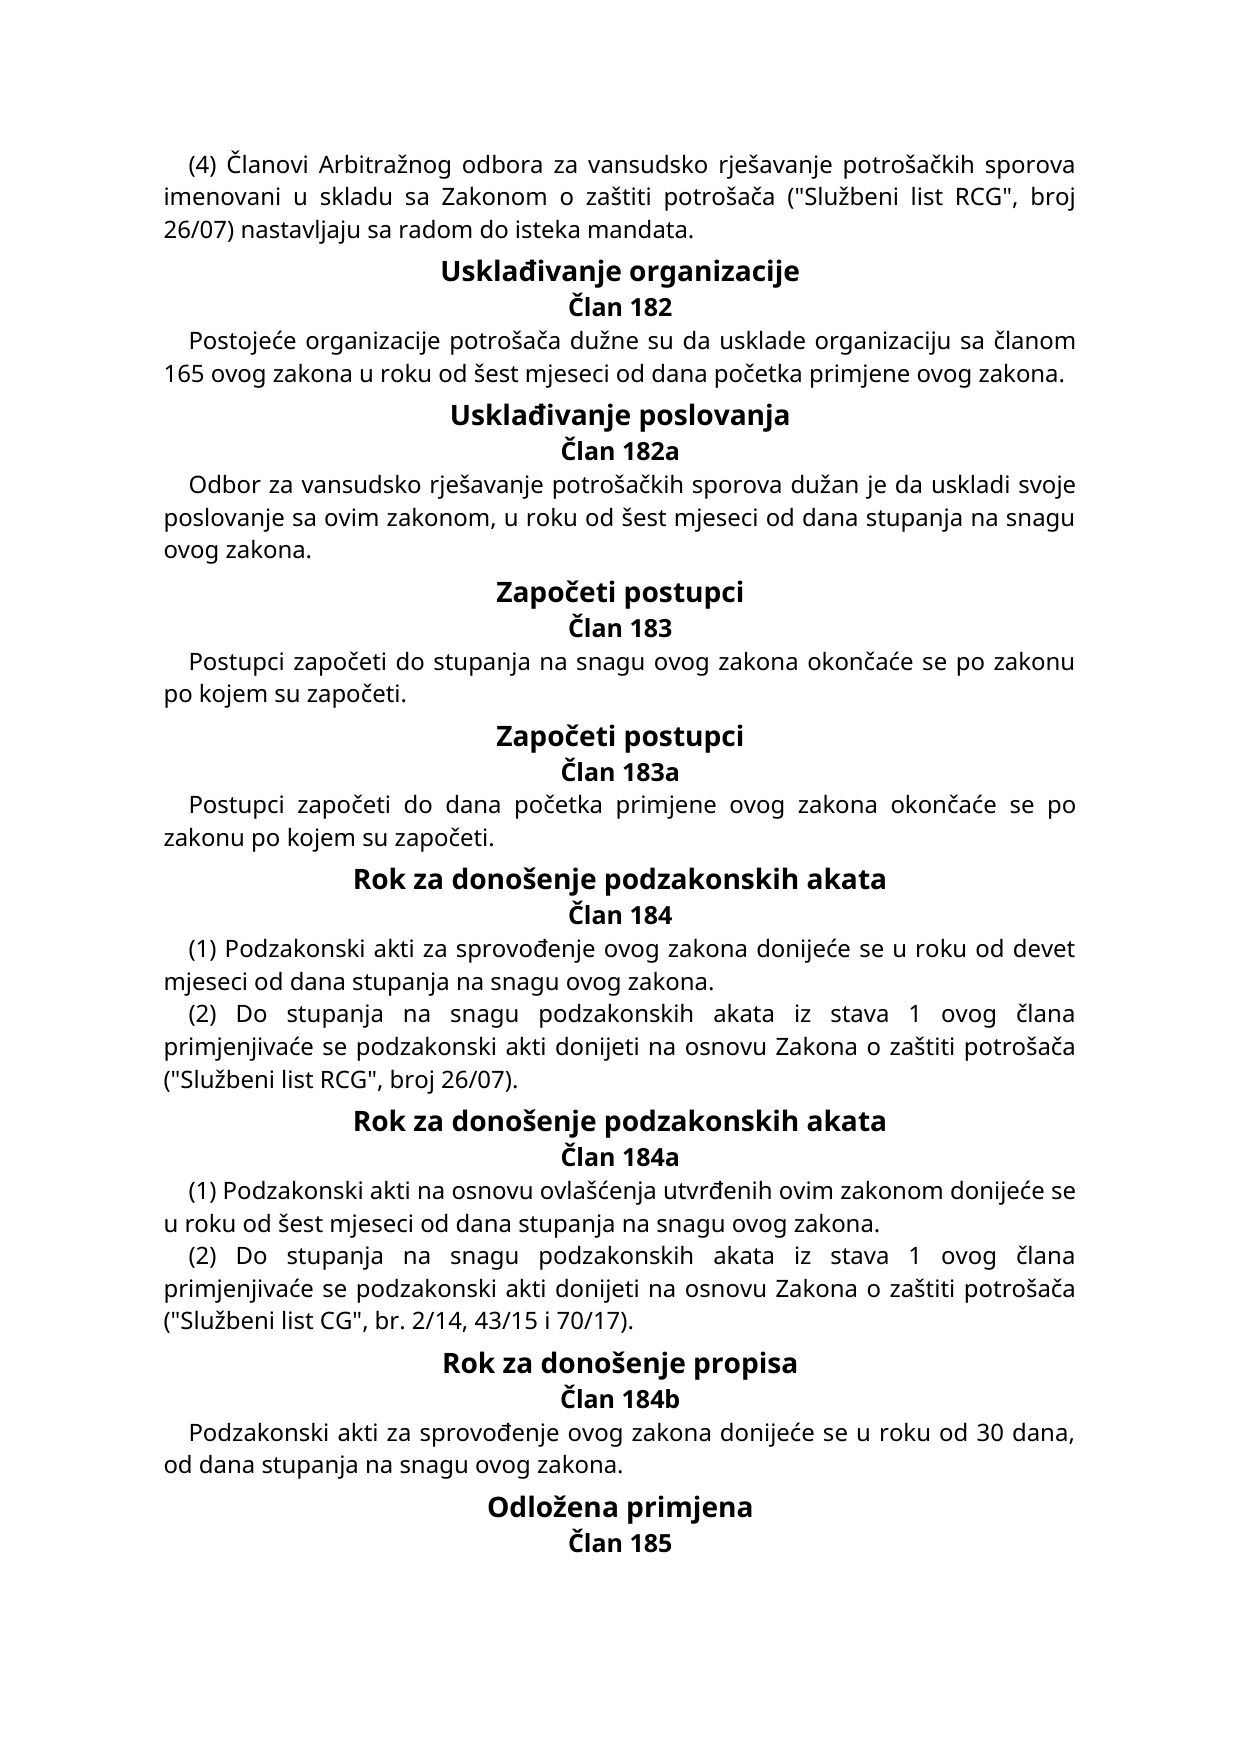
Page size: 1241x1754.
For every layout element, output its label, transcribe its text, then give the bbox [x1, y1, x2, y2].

text Postojeće organizacije potrošača dužne su da usklade organizaciju sa članom 165 ovog zakona u roku od šest mjeseci od dana početka primjene ovog zakona. [163, 324, 1077, 389]
text Odbor za vansudsko rješavanje potrošačkih sporova dužan je da uskladi svoje poslovanje sa ovim zakonom, u roku od šest mjeseci od dana stupanja na snagu ovog zakona. [163, 468, 1077, 566]
text Rok za donošenje podzakonskih akata [148, 860, 1093, 898]
text Usklađivanje poslovanja [148, 396, 1093, 434]
text Član 182 [148, 290, 1093, 324]
text Započeti postupci [148, 572, 1093, 610]
text (2) Do stupanja na snagu podzakonskih akata iz stava 1 ovog člana primjenjivaće se podzakonski akti donijeti na osnovu Zakona o zaštiti potrošača ("Službeni list RCG", broj 26/07). [163, 997, 1077, 1095]
text Član 182a [148, 434, 1093, 468]
text Član 183a [148, 754, 1093, 788]
text Usklađivanje organizacije [148, 252, 1093, 290]
text Rok za donošenje podzakonskih akata [148, 1101, 1093, 1140]
text Član 183 [148, 610, 1093, 644]
text (1) Podzakonski akti za sprovođenje ovog zakona donijeće se u roku od devet mjeseci od dana stupanja na snagu ovog zakona. [163, 932, 1077, 997]
text Rok za donošenje propisa [148, 1343, 1093, 1381]
text (2) Do stupanja na snagu podzakonskih akata iz stava 1 ovog člana primjenjivaće se podzakonski akti donijeti na osnovu Zakona o zaštiti potrošača ("Službeni list CG", br. 2/14, 43/15 i 70/17). [163, 1239, 1077, 1337]
text Postupci započeti do dana početka primjene ovog zakona okončaće se po zakonu po kojem su započeti. [163, 788, 1077, 853]
text Član 184a [148, 1140, 1093, 1174]
text Član 184b [148, 1381, 1093, 1415]
text Odložena primjena [148, 1487, 1093, 1525]
text Postupci započeti do stupanja na snagu ovog zakona okončaće se po zakonu po kojem su započeti. [163, 644, 1077, 709]
text (1) Podzakonski akti na osnovu ovlašćenja utvrđenih ovim zakonom donijeće se u roku od šest mjeseci od dana stupanja na snagu ovog zakona. [163, 1174, 1077, 1239]
text Član 185 [148, 1525, 1093, 1559]
text Započeti postupci [148, 716, 1093, 754]
text Član 184 [148, 898, 1093, 932]
text Podzakonski akti za sprovođenje ovog zakona donijeće se u roku od 30 dana, od dana stupanja na snagu ovog zakona. [163, 1415, 1077, 1481]
text (4) Članovi Arbitražnog odbora za vansudsko rješavanje potrošačkih sporova imenovani u skladu sa Zakonom o zaštiti potrošača ("Službeni list RCG", broj 26/07) nastavljaju sa radom do isteka mandata. [163, 148, 1077, 245]
